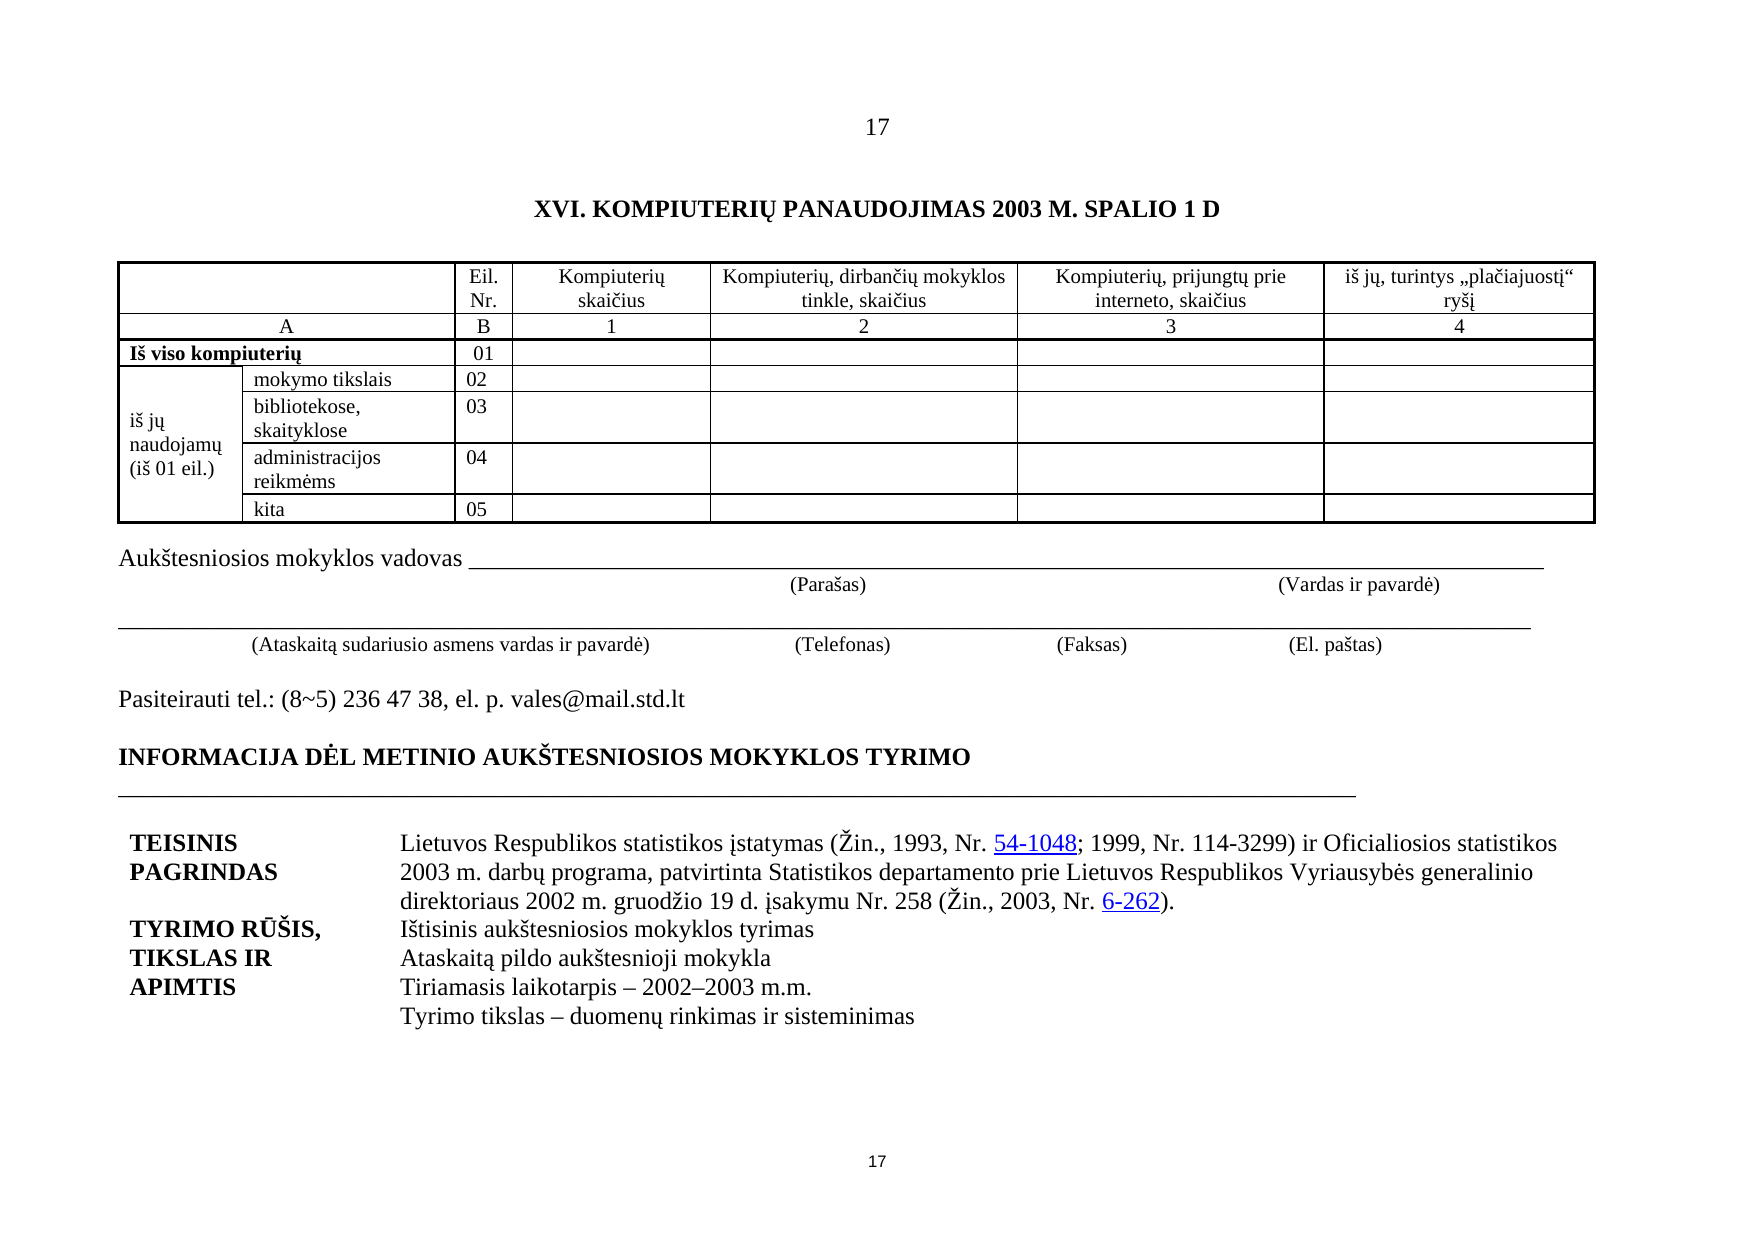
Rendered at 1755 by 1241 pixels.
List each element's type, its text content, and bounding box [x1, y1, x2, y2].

table_cell 1 [513, 314, 710, 338]
text _________________________________________________________________________________________________________________ [118, 603, 1636, 632]
table_cell [711, 444, 1017, 493]
table_cell [1325, 366, 1593, 391]
table_cell 2 [711, 314, 1017, 338]
table_cell [1018, 444, 1323, 493]
table_cell administracijos reikmėms [243, 444, 454, 493]
table_cell B [456, 314, 512, 338]
table_cell [513, 495, 710, 521]
table_header Kompiuterių skaičius [513, 264, 710, 312]
table_cell [513, 341, 710, 365]
table_cell 03 [456, 392, 512, 442]
text (parašas) (Vardas ir pavardė) [198, 572, 1636, 596]
table_cell TYRIMO RŪŠIS, TIKSLAS IR APIMTIS [118, 915, 388, 1029]
table_header iš jų, turintys „plačiajuostį“ ryšį [1325, 264, 1593, 312]
text XVI. kompiuterių panaudojimas 2003 m. spalio 1 d [118, 194, 1636, 222]
table_cell 02 [456, 366, 512, 391]
table_cell [1018, 341, 1323, 365]
table_header Eil.Nr. [456, 264, 512, 312]
table_cell [1018, 392, 1323, 442]
table_cell 4 [1325, 314, 1593, 338]
text Aukštesniosios mokyklos vadovas ______________________________________________________________________________________ [118, 543, 1636, 572]
table_cell 3 [1018, 314, 1323, 338]
table_cell [1325, 392, 1593, 442]
table_cell Ištisinis aukštesniosios mokyklos tyrimas Ataskaitą pildo aukštesnioji mokykla Tiriamasis laikotarpis – 2002–2003 m.m. Tyrimo tikslas – duomenų rinkimas ir sisteminimas [389, 915, 1595, 1029]
table_cell [711, 495, 1017, 521]
table_cell 05 [456, 495, 512, 521]
table_cell [711, 341, 1017, 365]
table_header Lietuvos Respublikos statistikos įstatymas (Žin., 1993, Nr. 54-1048; 1999, Nr. 114-3299) ir Oficialiosios statistikos 2003 m. darbų programa, patvirtinta Statistikos departamento prie Lietuvos Respublikos Vyriausybės generalinio direktoriaus 2002 m. gruodžio 19 d. įsakymu Nr. 258 (Žin., 2003, Nr. 6-262). [389, 828, 1595, 914]
table_cell [1325, 444, 1593, 493]
table_cell [513, 444, 710, 493]
table_header [120, 264, 454, 312]
table_cell kita [243, 495, 454, 521]
table_cell [711, 392, 1017, 442]
table_cell 01 [456, 341, 512, 365]
table_cell [1325, 341, 1593, 365]
table_cell iš jų naudojamų (iš 01 eil.) [120, 367, 242, 521]
table_header TEISINIS PAGRINDAS [118, 828, 388, 914]
text ___________________________________________________________________________________________________ [118, 771, 1636, 799]
table_cell Iš viso kompiuterių [120, 341, 454, 365]
table_cell [711, 366, 1017, 391]
table_header Kompiuterių, prijungtų prie interneto, skaičius [1018, 264, 1323, 312]
table_cell [1018, 495, 1323, 521]
table_cell 04 [456, 444, 512, 493]
table_cell [513, 392, 710, 442]
text INFORMACIJA DĖL METINIO AUKŠTESNIOSIOS MOKYKLOS TYRIMO [118, 742, 1636, 771]
table_header Kompiuterių, dirbančių mokyklos tinkle, skaičius [711, 264, 1017, 312]
table_cell [513, 366, 710, 391]
table_cell [1325, 495, 1593, 521]
table_cell bibliotekose, skaityklose [243, 392, 454, 442]
text pasiteirauti tel.: (8~5) 236 47 38, el. p. vales@mail.std.lt [118, 684, 1636, 713]
table_cell mokymo tikslais [243, 366, 454, 391]
text (Ataskaitą sudariusio asmens vardas ir pavardė) (Telefonas) (Faksas) (El. paštas) [118, 632, 1636, 656]
table_cell A [120, 314, 454, 338]
table_cell [1018, 366, 1323, 391]
